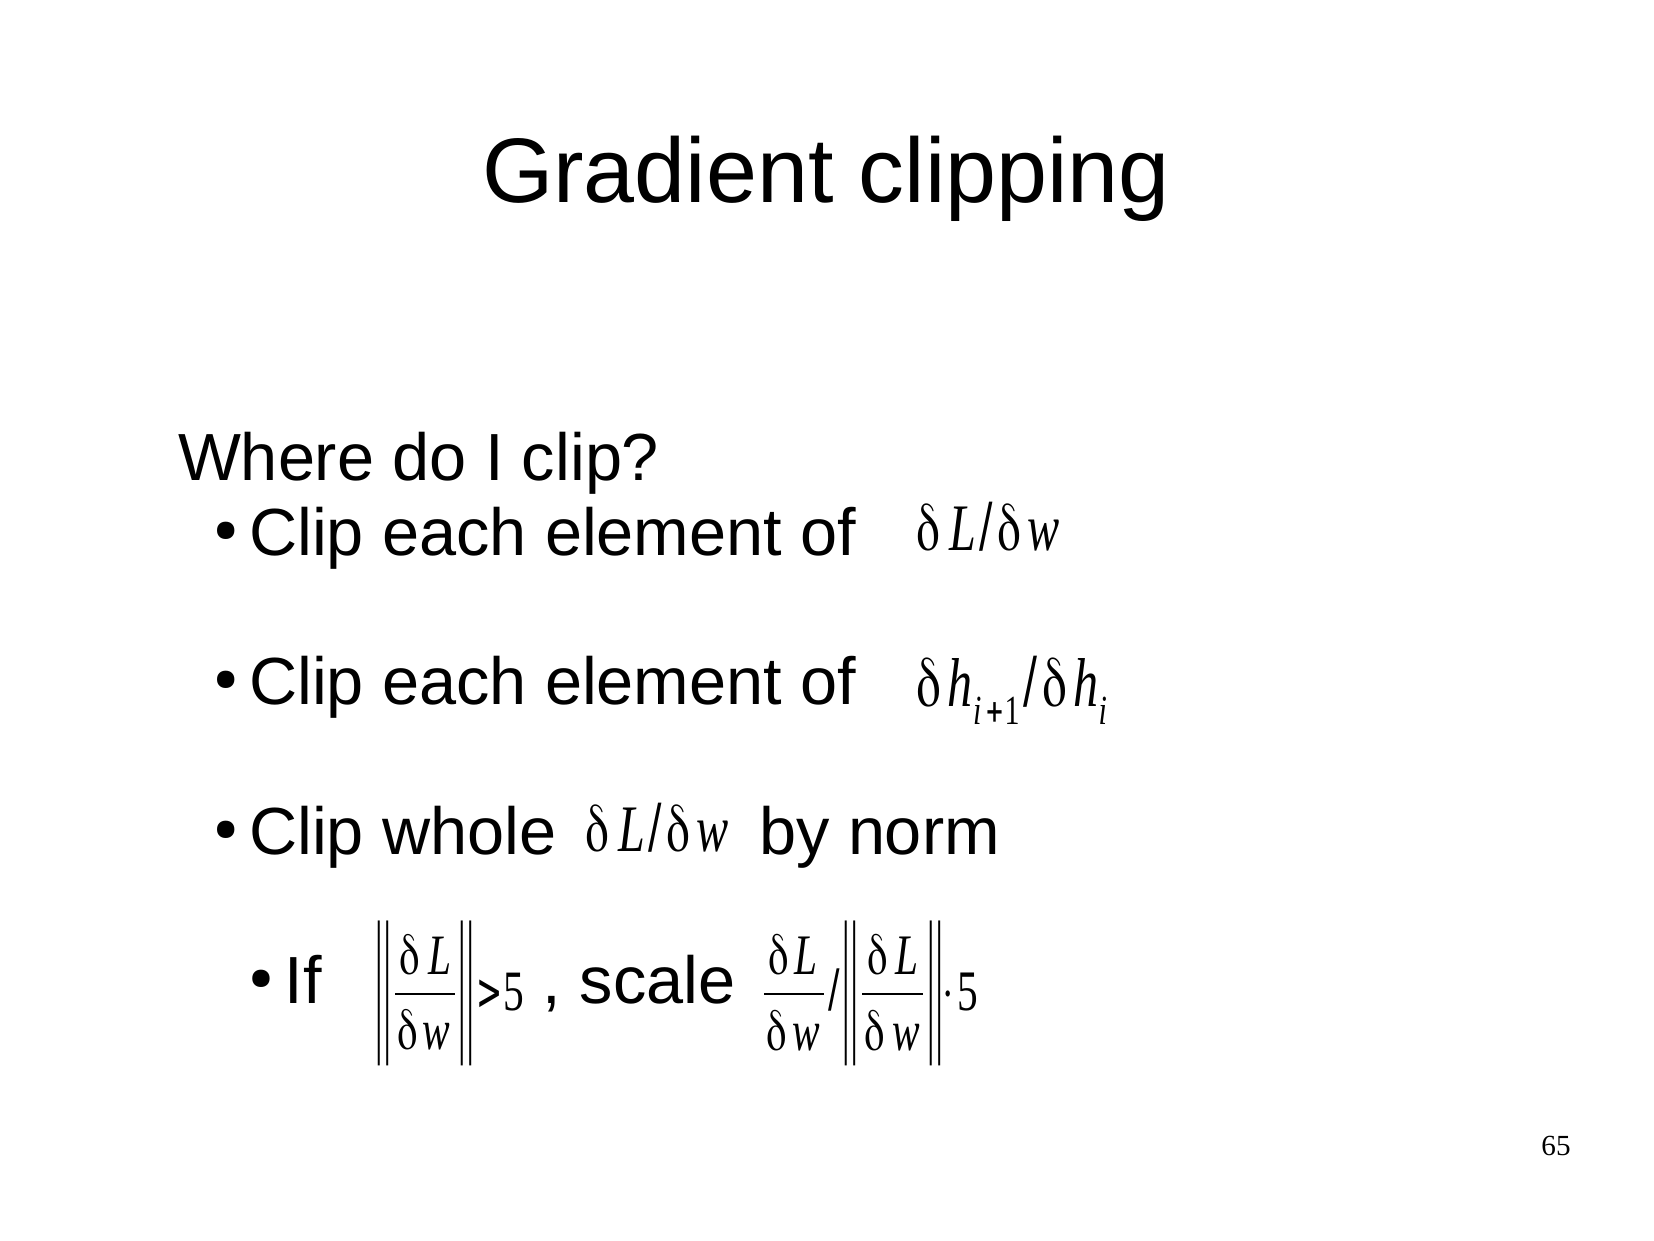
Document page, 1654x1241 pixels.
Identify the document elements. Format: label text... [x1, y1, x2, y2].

chart [750, 917, 988, 1069]
chart [573, 793, 745, 868]
chart [360, 917, 535, 1069]
title Gradient clipping [82, 67, 1571, 275]
chart [904, 646, 1121, 735]
text_box Where do I clip? Clip each element of Clip each element of Clip whole by norm If , scale [178, 419, 1571, 1019]
chart [904, 492, 1075, 567]
